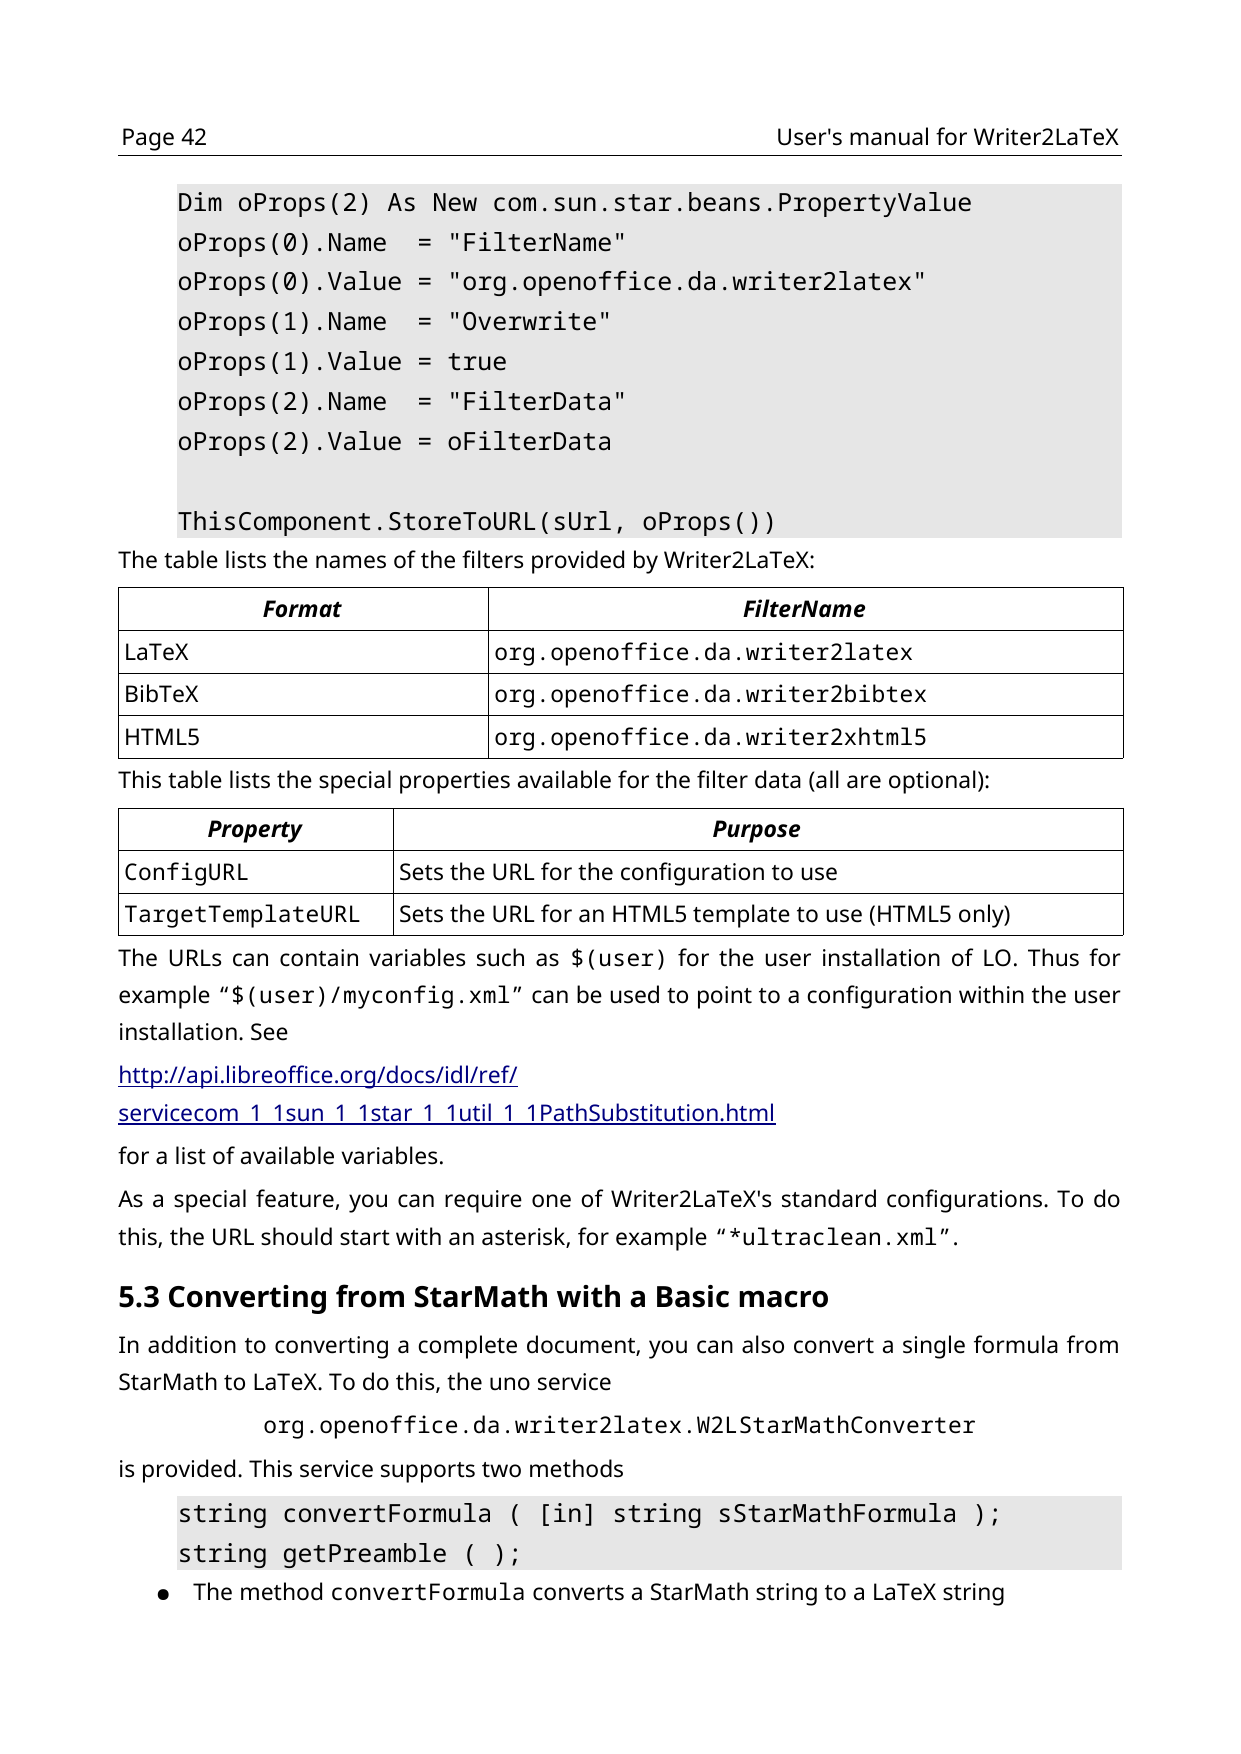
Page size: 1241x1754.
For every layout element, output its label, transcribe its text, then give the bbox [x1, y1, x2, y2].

text The URLs can contain variables such as $(user) for the user installation of LO. Thus for example “$(user)/myconfig.xml” can be used to point to a configuration within the user installation. See [118, 941, 1122, 1047]
text The table lists the names of the filters provided by Writer2LaTeX: [118, 544, 1122, 575]
table_header Property [119, 809, 393, 850]
text string convertFormula ( [in] string sStarMathFormula ); [177, 1496, 1122, 1530]
table_header FilterName [489, 588, 1123, 630]
text org.openoffice.da.writer2latex.W2LStarMathConverter [118, 1409, 1122, 1440]
list The method convertFormula converts a StarMath string to a LaTeX string [156, 1576, 1122, 1607]
text As a special feature, you can require one of Writer2LaTeX's standard configurations. To do this, the URL should start with an asterisk, for example “*ultraclean.xml”. [118, 1183, 1122, 1252]
table_cell HTML5 [119, 716, 488, 758]
table_cell BibTeX [119, 674, 488, 715]
text oProps(0).Name = "FilterName" [177, 224, 1122, 258]
text for a list of available variables. [118, 1140, 1122, 1171]
text Dim oProps(2) As New com.sun.star.beans.PropertyValue [177, 184, 1122, 218]
text string getPreamble ( ); [177, 1536, 1122, 1570]
table_cell Sets the URL for an HTML5 template to use (HTML5 only) [394, 894, 1123, 935]
text oProps(1).Name = "Overwrite" [177, 304, 1122, 338]
table_cell Sets the URL for the configuration to use [394, 851, 1123, 893]
text ThisComponent.StoreToURL(sUrl, oProps()) [177, 504, 1122, 538]
text oProps(2).Name = "FilterData" [177, 384, 1122, 418]
table_header Purpose [394, 809, 1123, 850]
table_cell TargetTemplateURL [119, 894, 393, 935]
text oProps(2).Value = oFilterData [177, 424, 1122, 458]
table_cell org.openoffice.da.writer2bibtex [489, 674, 1123, 715]
table_cell org.openoffice.da.writer2latex [489, 631, 1123, 673]
text http://api.libreoffice.org/docs/idl/ref/servicecom_1_1sun_1_1star_1_1util_1_1PathSubstitution.html [118, 1059, 1122, 1127]
text In addition to converting a complete document, you can also convert a single formula from StarMath to LaTeX. To do this, the uno service [118, 1328, 1122, 1397]
table_header Format [119, 588, 488, 630]
subtitle Converting from StarMath with a Basic macro [118, 1277, 1122, 1316]
text oProps(0).Value = "org.openoffice.da.writer2latex" [177, 264, 1122, 298]
text oProps(1).Value = true [177, 344, 1122, 378]
table_cell LaTeX [119, 631, 488, 673]
table_cell org.openoffice.da.writer2xhtml5 [489, 716, 1123, 758]
text is provided. This service supports two methods [118, 1453, 1122, 1484]
table_cell ConfigURL [119, 851, 393, 893]
text This table lists the special properties available for the filter data (all are optional): [118, 764, 1122, 795]
